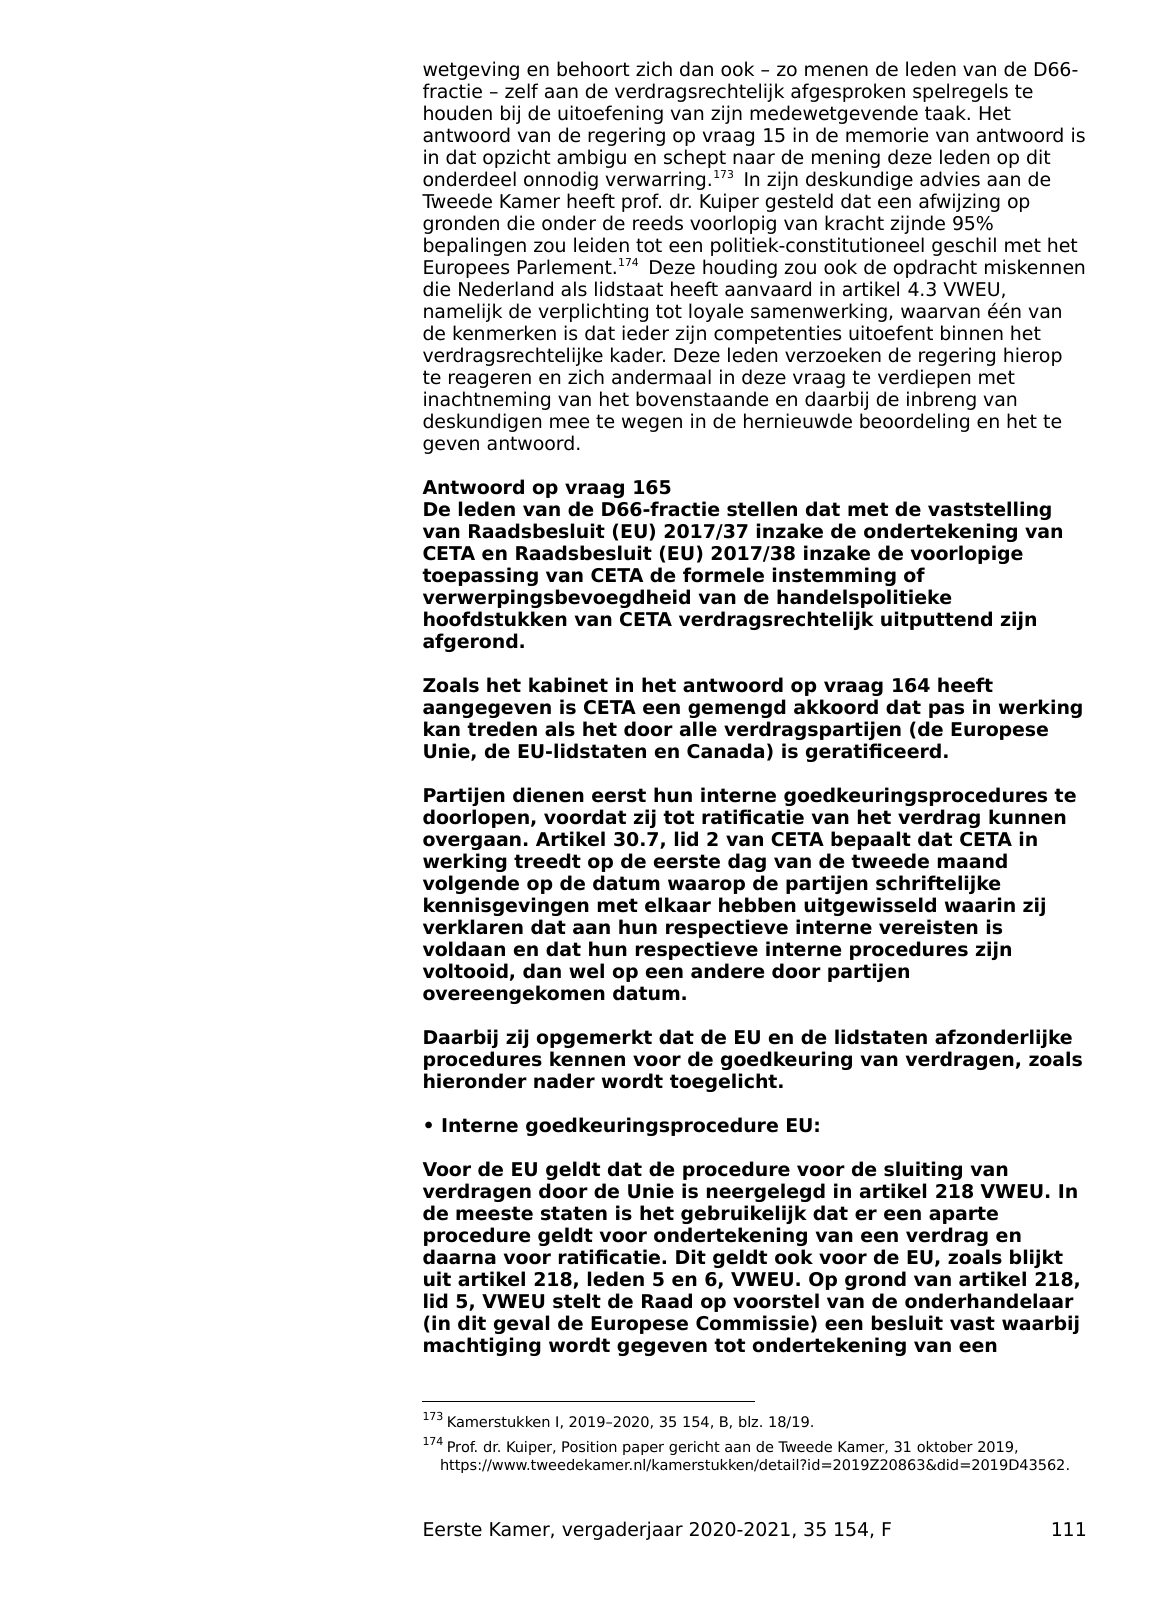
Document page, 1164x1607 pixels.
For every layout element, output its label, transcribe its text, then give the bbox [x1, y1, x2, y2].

text Voor de EU geldt dat de procedure voor de sluiting van verdragen door de Unie is neergelegd in artikel 218 VWEU. In de meeste staten is het gebruikelijk dat er een aparte procedure geldt voor ondertekening van een verdrag en daarna voor ratificatie. Dit geldt ook voor de EU, zoals blijkt uit artikel 218, leden 5 en 6, VWEU. Op grond van artikel 218, lid 5, VWEU stelt de Raad op voorstel van de onderhandelaar (in dit geval de Europese Commissie) een besluit vast waarbij machtiging wordt gegeven tot ondertekening van een [422, 1159, 1087, 1357]
text Antwoord op vraag 165 [422, 477, 1087, 499]
text De leden van de D66-fractie stellen dat met de vaststelling van Raadsbesluit (EU) 2017/37 inzake de ondertekening van CETA en Raadsbesluit (EU) 2017/38 inzake de voorlopige toepassing van CETA de formele instemming of verwerpingsbevoegdheid van de handelspolitieke hoofdstukken van CETA verdragsrechtelijk uitputtend zijn afgerond. [422, 499, 1087, 653]
text Zoals het kabinet in het antwoord op vraag 164 heeft aangegeven is CETA een gemengd akkoord dat pas in werking kan treden als het door alle verdragspartijen (de Europese Unie, de EU-lidstaten en Canada) is geratificeerd. [422, 675, 1087, 763]
text Partijen dienen eerst hun interne goedkeuringsprocedures te doorlopen, voordat zij tot ratificatie van het verdrag kunnen overgaan. Artikel 30.7, lid 2 van CETA bepaalt dat CETA in werking treedt op de eerste dag van de tweede maand volgende op de datum waarop de partijen schriftelijke kennisgevingen met elkaar hebben uitgewisseld waarin zij verklaren dat aan hun respectieve interne vereisten is voldaan en dat hun respectieve interne procedures zijn voltooid, dan wel op een andere door partijen overeengekomen datum. [422, 785, 1087, 1005]
text wetgeving en behoort zich dan ook – zo menen de leden van de D66-fractie – zelf aan de verdragsrechtelijk afgesproken spelregels te houden bij de uitoefening van zijn medewetgevende taak. Het antwoord van de regering op vraag 15 in de memorie van antwoord is in dat opzicht ambigu en schept naar de mening deze leden op dit onderdeel onnodig verwarring. In zijn deskundige advies aan de Tweede Kamer heeft prof. dr. Kuiper gesteld dat een afwijzing op gronden die onder de reeds voorlopig van kracht zijnde 95% bepalingen zou leiden tot een politiek-constitutioneel geschil met het Europees Parlement. Deze houding zou ook de opdracht miskennen die Nederland als lidstaat heeft aanvaard in artikel 4.3 VWEU, namelijk de verplichting tot loyale samenwerking, waarvan één van de kenmerken is dat ieder zijn competenties uitoefent binnen het verdragsrechtelijke kader. Deze leden verzoeken de regering hierop te reageren en zich andermaal in deze vraag te verdiepen met inachtneming van het bovenstaande en daarbij de inbreng van deskundigen mee te wegen in de hernieuwde beoordeling en het te geven antwoord. [422, 59, 1087, 455]
text Daarbij zij opgemerkt dat de EU en de lidstaten afzonderlijke procedures kennen voor de goedkeuring van verdragen, zoals hieronder nader wordt toegelicht. [422, 1027, 1087, 1093]
text Prof. dr. Kuiper, Position paper gericht aan de Tweede Kamer, 31 oktober 2019, https://www.tweedekamer.nl/kamerstukken/detail?id=2019Z20863&did=2019D43562. [422, 1435, 1087, 1474]
text Kamerstukken I, 2019–2020, 35 154, B, blz. 18/19. [422, 1410, 1087, 1432]
subtitle • Interne goedkeuringsprocedure EU: [422, 1115, 1087, 1137]
